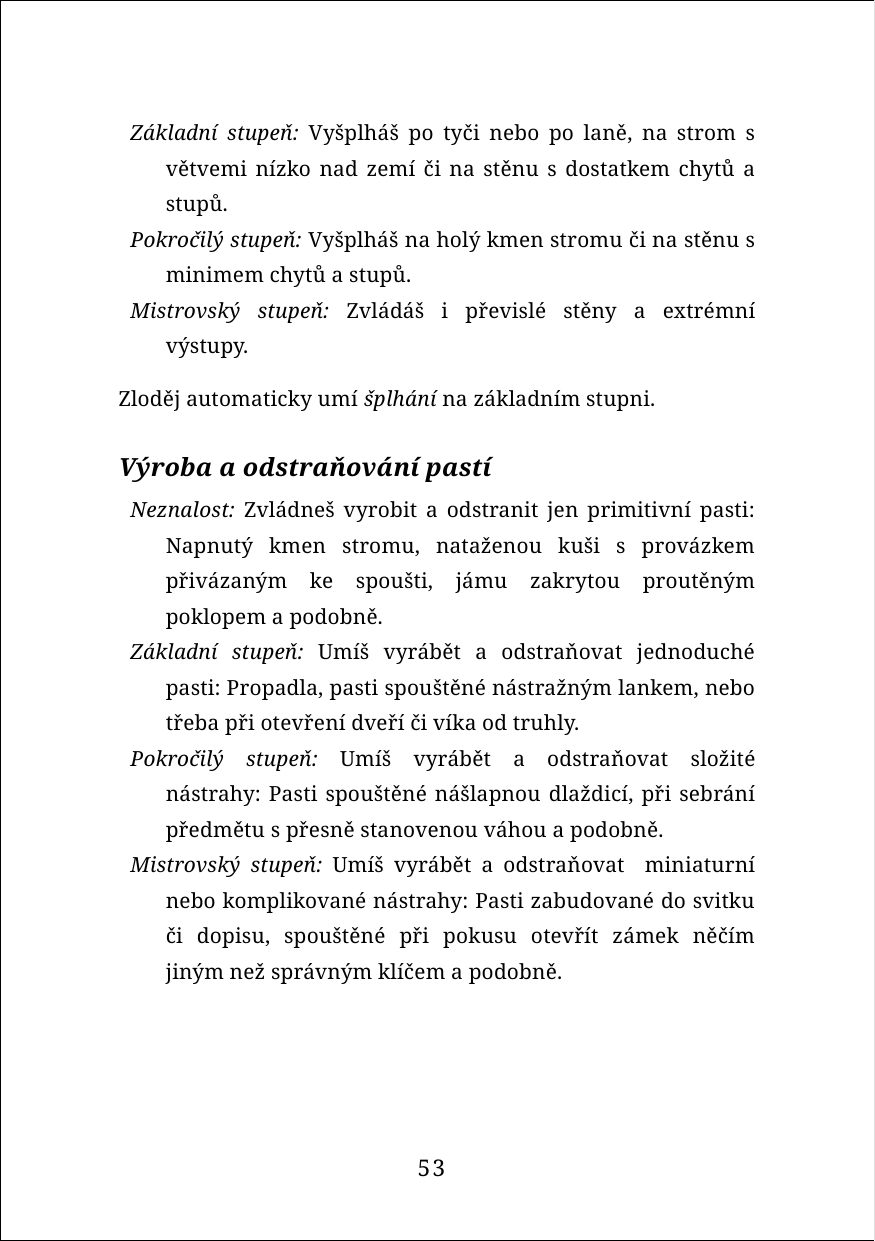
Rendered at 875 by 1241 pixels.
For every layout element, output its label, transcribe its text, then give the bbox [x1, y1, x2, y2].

text Základní stupeň: Umíš vyrábět a odstraňovat jednoduché pasti: Propadla, pasti spouštěné nástražným lankem, nebo třeba při otevření dveří či víka od truhly. [130, 637, 756, 737]
text Základní stupeň: Vyšplháš po tyči nebo po laně, na strom s větvemi nízko nad zemí či na stěnu s dostatkem chytů a stupů. [130, 118, 756, 218]
text Pokročilý stupeň: Umíš vyrábět a odstraňovat složité nástrahy: Pasti spouštěné nášlapnou dlaždicí, při sebrání předmětu s přesně stanovenou váhou a podobně. [130, 744, 756, 843]
text Pokročilý stupeň: Vyšplháš na holý kmen stromu či na stěnu s minimem chytů a stupů. [130, 225, 756, 289]
subtitle Výroba a odstraňování pastí [118, 449, 756, 484]
text Mistrovský stupeň: Umíš vyrábět a odstraňovat miniaturní nebo komplikované nástrahy: Pasti zabudované do svitku či dopisu, spouštěné při pokusu otevřít zámek něčím jiným než správným klíčem a podobně. [130, 851, 756, 986]
text Zloděj automaticky umí šplhání na základním stupni. [118, 384, 756, 413]
text Mistrovský stupeň: Zvládáš i převislé stěny a extrémní výstupy. [130, 296, 756, 360]
text Neznalost: Zvládneš vyrobit a odstranit jen primitivní pasti: Napnutý kmen stromu, nataženou kuši s provázkem přivázaným ke spoušti, jámu zakrytou proutěným poklopem a podobně. [130, 495, 756, 630]
